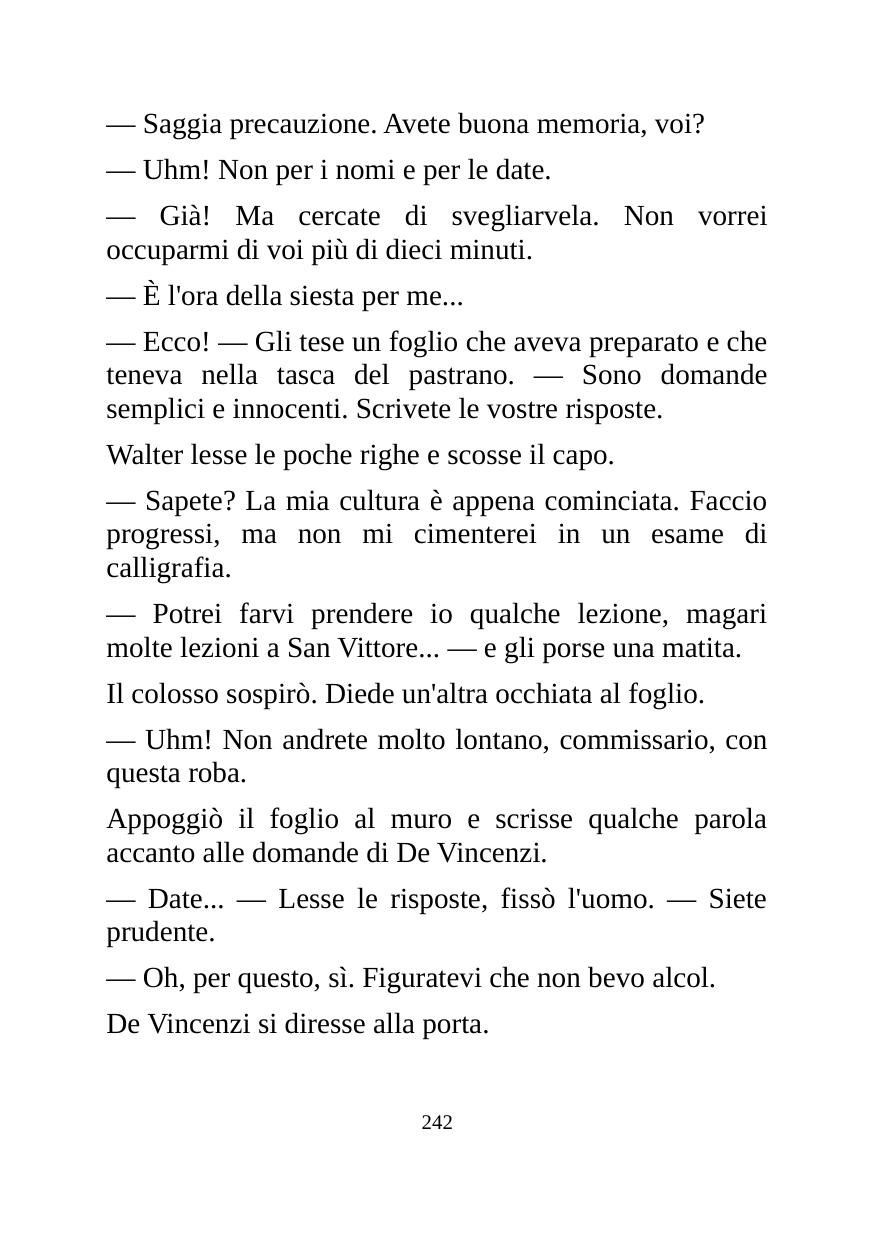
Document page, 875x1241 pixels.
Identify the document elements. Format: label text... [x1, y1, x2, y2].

text — Già! Ma cercate di svegliarvela. Non vorrei occuparmi di voi più di dieci minuti. [106, 198, 768, 265]
text — Sapete? La mia cultura è appena cominciata. Faccio progressi, ma non mi cimenterei in un esame di calligrafia. [106, 483, 768, 584]
text — È l'ora della siesta per me... [106, 278, 768, 311]
text — Ecco! — Gli tese un foglio che aveva preparato e che teneva nella tasca del pastrano. — Sono domande semplici e innocenti. Scrivete le vostre risposte. [106, 324, 768, 424]
text Il colosso sospirò. Diede un'altra occhiata al foglio. [106, 676, 768, 709]
text — Date... — Lesse le risposte, fissò l'uomo. — Siete prudente. [106, 881, 768, 948]
text — Saggia precauzione. Avete buona memoria, voi? [106, 106, 768, 140]
text Appoggiò il foglio al muro e scrisse qualche parola accanto alle domande di De Vincenzi. [106, 801, 768, 868]
text — Oh, per questo, sì. Figuratevi che non bevo alcol. [106, 961, 768, 994]
text De Vincenzi si diresse alla porta. [106, 1007, 768, 1040]
text Walter lesse le poche righe e scosse il capo. [106, 437, 768, 471]
text — Uhm! Non per i nomi e per le date. [106, 152, 768, 186]
text — Uhm! Non andrete molto lontano, commissario, con questa roba. [106, 722, 768, 789]
text — Potrei farvi prendere io qualche lezione, magari molte lezioni a San Vittore... — e gli porse una matita. [106, 596, 768, 663]
